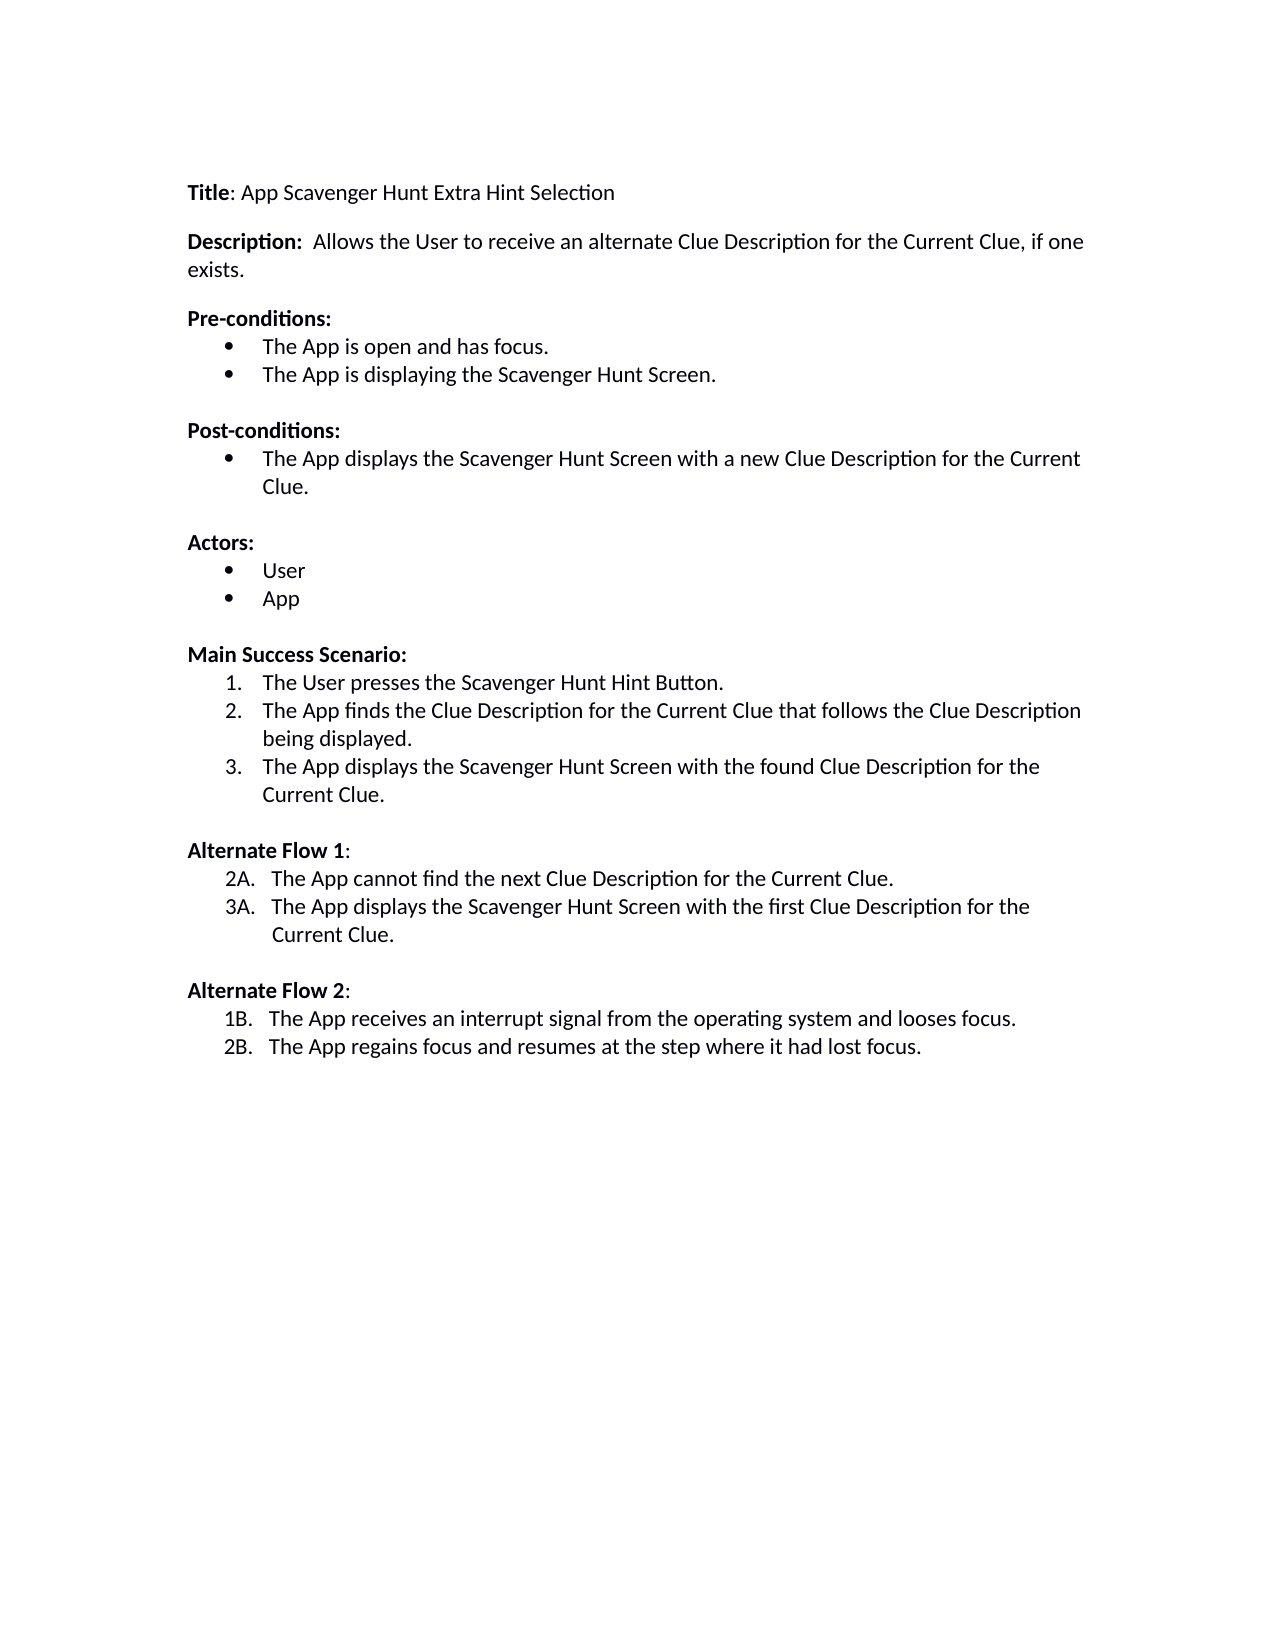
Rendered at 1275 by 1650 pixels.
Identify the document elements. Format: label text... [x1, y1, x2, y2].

text Pre-conditions: [187, 304, 1087, 332]
list User [225, 556, 1087, 584]
text Title: App Scavenger Hunt Extra Hint Selection [187, 178, 1087, 206]
list The App displays the Scavenger Hunt Screen with a new Clue Description for the Current Clue. [225, 444, 1087, 500]
list The App finds the Clue Description for the Current Clue that follows the Clue Description being displayed. [225, 696, 1087, 752]
text 3A. The App displays the Scavenger Hunt Screen with the first Clue Description for the Current Clue. [225, 892, 1087, 948]
text 2B. The App regains focus and resumes at the step where it had lost focus. [187, 1032, 1087, 1060]
text Alternate Flow 1: [187, 836, 1087, 864]
text Alternate Flow 2: [187, 976, 1087, 1004]
text Post-conditions: [187, 416, 1087, 444]
list The App is displaying the Scavenger Hunt Screen. [225, 360, 1087, 388]
text Actors: [187, 528, 1087, 556]
text 1B. The App receives an interrupt signal from the operating system and looses focus. [187, 1004, 1087, 1032]
text 2A. The App cannot find the next Clue Description for the Current Clue. [225, 864, 1087, 892]
list The App displays the Scavenger Hunt Screen with the found Clue Description for the Current Clue. [225, 752, 1087, 808]
list The User presses the Scavenger Hunt Hint Button. [225, 668, 1087, 696]
list App [225, 584, 1087, 612]
text Description: Allows the User to receive an alternate Clue Description for the Current Clue, if one exists. [187, 227, 1087, 283]
text Main Success Scenario: [187, 640, 1087, 668]
list The App is open and has focus. [225, 332, 1087, 360]
